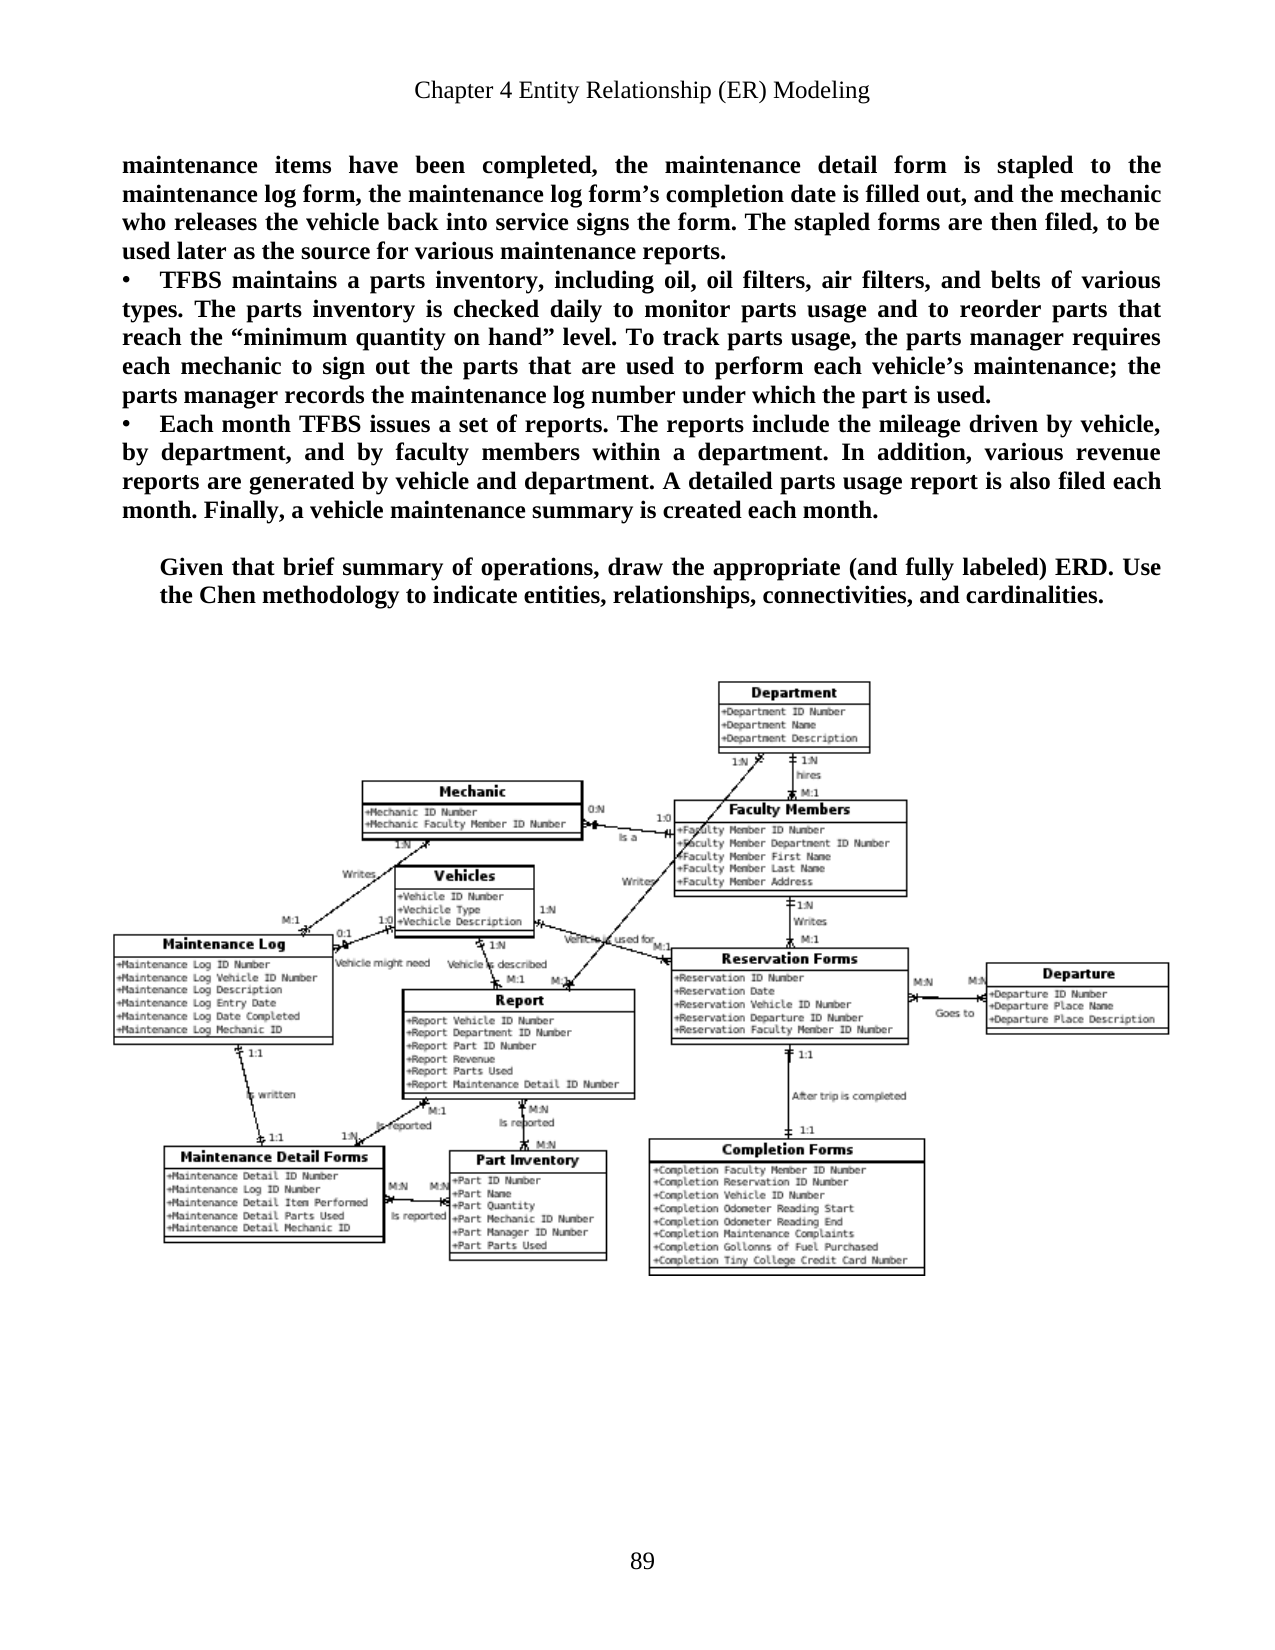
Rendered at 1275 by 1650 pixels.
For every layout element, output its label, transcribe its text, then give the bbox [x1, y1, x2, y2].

list maintenance items have been completed, the maintenance detail form is stapled to the maintenance log form, the maintenance log form’s completion date is filled out, and the mechanic who releases the vehicle back into service signs the form. The stapled forms are then filed, to be used later as the source for various maintenance reports. [84, 150, 1162, 265]
list TFBS maintains a parts inventory, including oil, oil filters, air filters, and belts of various types. The parts inventory is checked daily to monitor parts usage and to reorder parts that reach the “minimum quantity on hand” level. To track parts usage, the parts manager requires each mechanic to sign out the parts that are used to perform each vehicle’s maintenance; the parts manager records the maintenance log number under which the part is used. [84, 265, 1162, 409]
text Given that brief summary of operations, draw the appropriate (and fully labeled) ERD. Use the Chen methodology to indicate entities, relationships, connectivities, and cardinalities. [159, 552, 1162, 609]
picture [112, 680, 1171, 1276]
list Each month TFBS issues a set of reports. The reports include the mileage driven by vehicle, by department, and by faculty members within a department. In addition, various revenue reports are generated by vehicle and department. A detailed parts usage report is also filed each month. Finally, a vehicle maintenance summary is created each month. [84, 409, 1162, 524]
